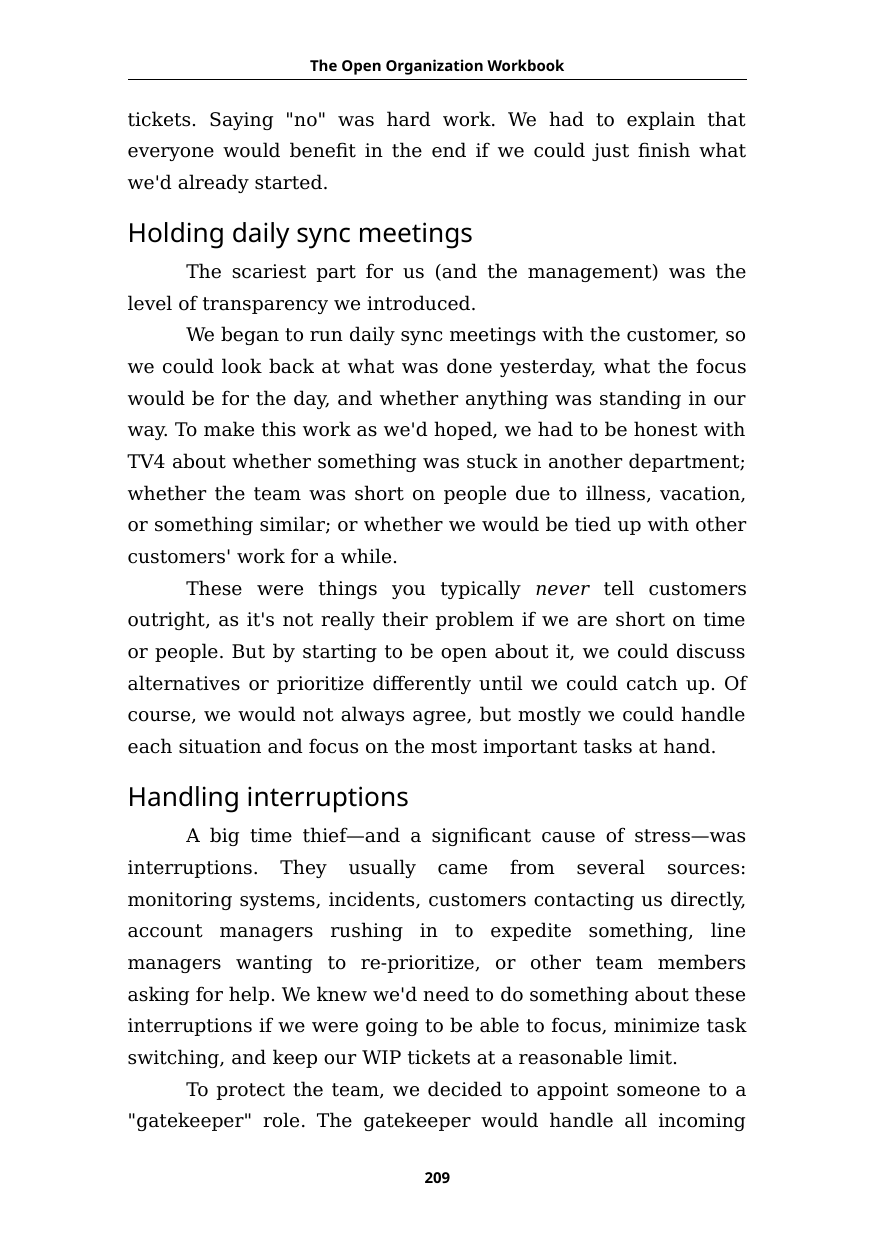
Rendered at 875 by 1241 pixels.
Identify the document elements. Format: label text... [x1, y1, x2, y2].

subtitle Handling interruptions [127, 782, 747, 813]
text The scariest part for us (and the management) was the level of transparency we introduced. [127, 261, 747, 315]
text tickets. Saying "no" was hard work. We had to explain that everyone would benefit in the end if we could just finish what we'd already started. [127, 109, 747, 194]
subtitle Holding daily sync meetings [127, 218, 747, 249]
text These were things you typically never tell customers outright, as it's not really their problem if we are short on time or people. But by starting to be open about it, we could discuss alternatives or prioritize differently until we could catch up. Of course, we would not always agree, but mostly we could handle each situation and focus on the most important tasks at hand. [127, 578, 747, 758]
text To protect the team, we decided to appoint someone to a "gatekeeper" role. The gatekeeper would handle all incoming [127, 1078, 747, 1132]
text A big time thief—and a significant cause of stress—was interruptions. They usually came from several sources: monitoring systems, incidents, customers contacting us directly, account managers rushing in to expedite something, line managers wanting to re-prioritize, or other team members asking for help. We knew we'd need to do something about these interruptions if we were going to be able to focus, minimize task switching, and keep our WIP tickets at a reasonable limit. [127, 825, 747, 1069]
text We began to run daily sync meetings with the customer, so we could look back at what was done yesterday, what the focus would be for the day, and whether anything was standing in our way. To make this work as we'd hoped, we had to be honest with TV4 about whether something was stuck in another department; whether the team was short on people due to illness, vacation, or something similar; or whether we would be tied up with other customers' work for a while. [127, 324, 747, 568]
